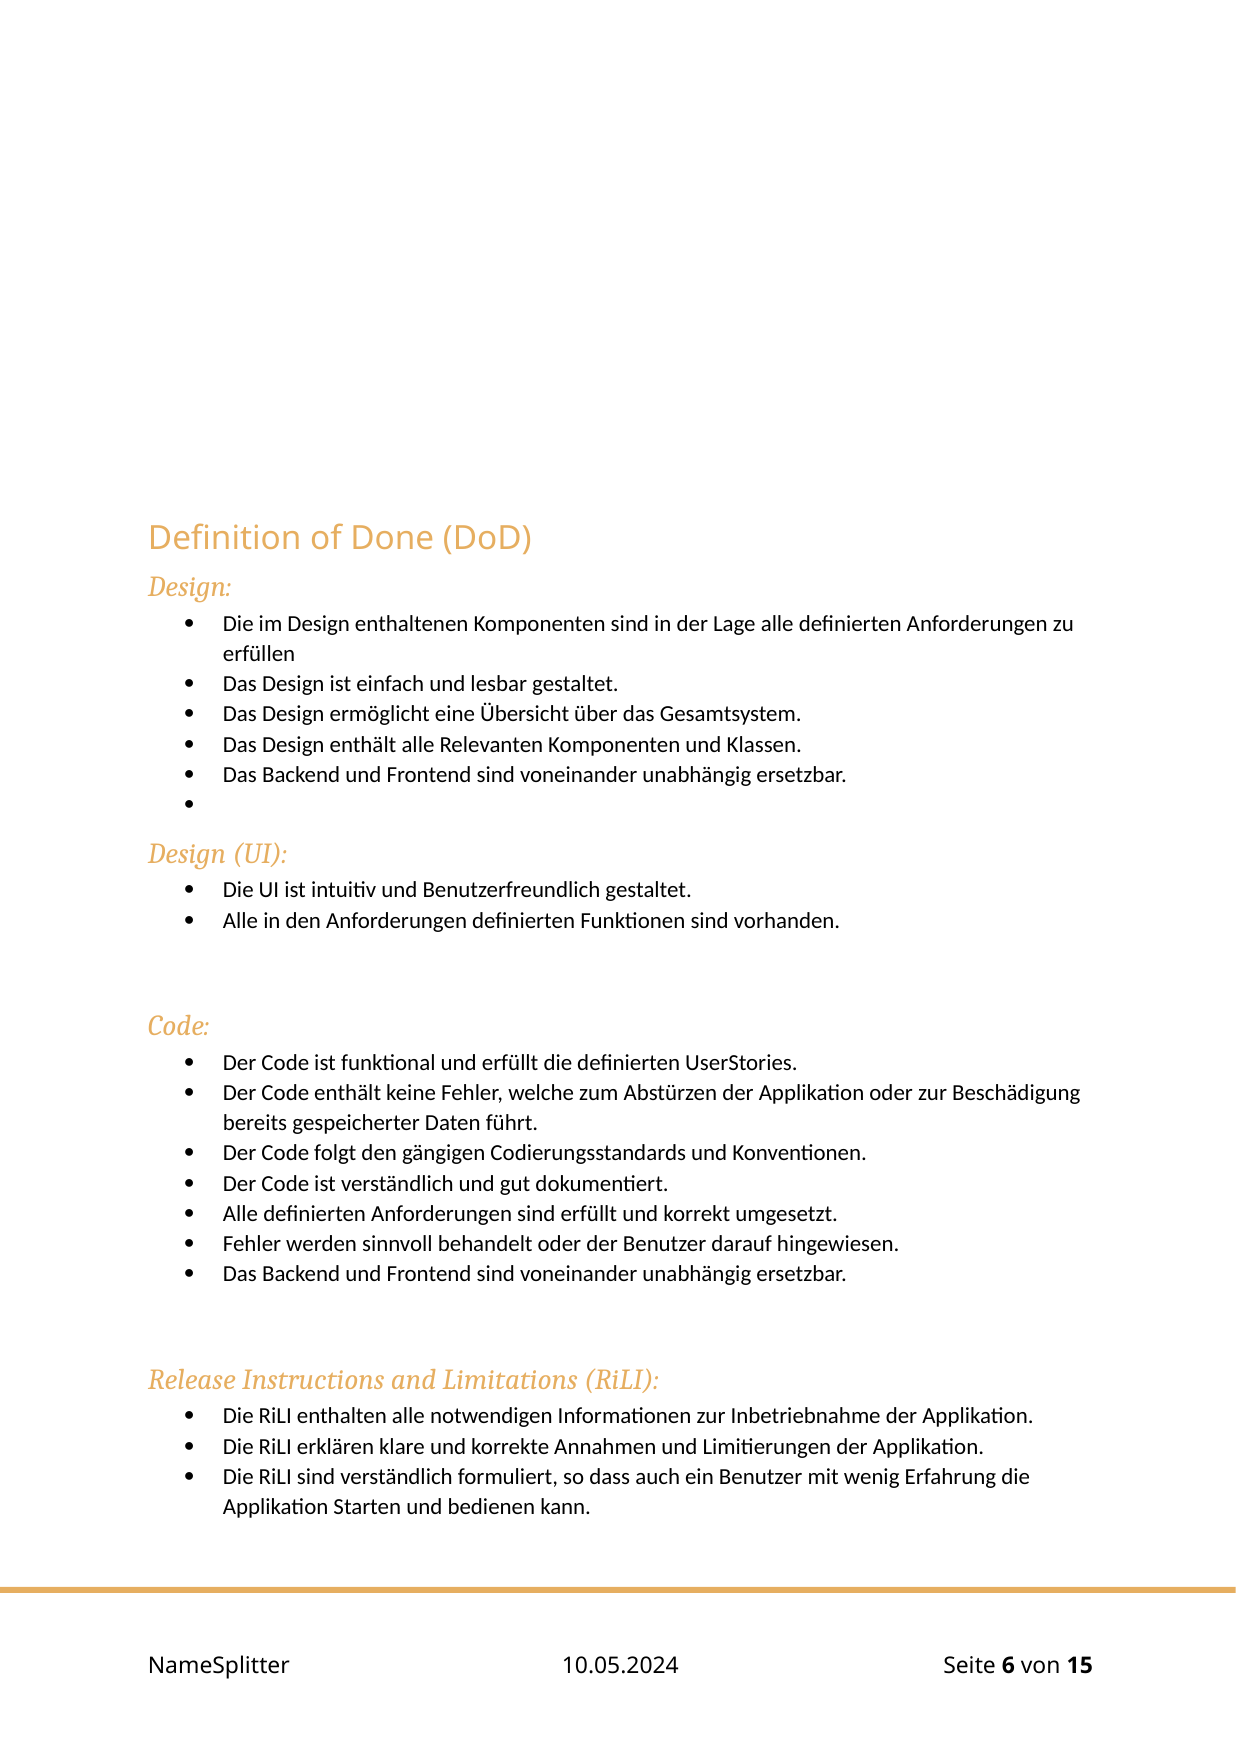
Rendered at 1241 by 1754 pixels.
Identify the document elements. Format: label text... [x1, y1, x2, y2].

subtitle Code: [148, 1009, 1093, 1043]
list Die RiLI sind verständlich formuliert, so dass auch ein Benutzer mit wenig Erfahrung die Applikation Starten und bedienen kann. [185, 1462, 1093, 1520]
list Das Design ermöglicht eine Übersicht über das Gesamtsystem. [185, 699, 1093, 727]
list Der Code ist funktional und erfüllt die definierten UserStories. [185, 1048, 1093, 1076]
list Die im Design enthaltenen Komponenten sind in der Lage alle definierten Anforderungen zu erfüllen [185, 609, 1093, 667]
subtitle Design (UI): [148, 837, 1093, 871]
list Das Design enthält alle Relevanten Komponenten und Klassen. [185, 730, 1093, 758]
list Der Code folgt den gängigen Codierungsstandards und Konventionen. [185, 1138, 1093, 1167]
list Die RiLI enthalten alle notwendigen Informationen zur Inbetriebnahme der Applikation. [185, 1402, 1093, 1429]
subtitle Definition of Done (DoD) [148, 514, 1093, 559]
list Fehler werden sinnvoll behandelt oder der Benutzer darauf hingewiesen. [185, 1229, 1093, 1257]
list Das Design ist einfach und lesbar gestaltet. [185, 669, 1093, 697]
list Der Code ist verständlich und gut dokumentiert. [185, 1169, 1093, 1197]
list Das Backend und Frontend sind voneinander unabhängig ersetzbar. [185, 760, 1093, 788]
list Die RiLI erklären klare und korrekte Annahmen und Limitierungen der Applikation. [185, 1432, 1093, 1460]
subtitle Release Instructions and Limitations (RiLI): [148, 1363, 1093, 1397]
list Die UI ist intuitiv und Benutzerfreundlich gestaltet. [185, 876, 1093, 903]
list Alle in den Anforderungen definierten Funktionen sind vorhanden. [185, 906, 1093, 934]
list Das Backend und Frontend sind voneinander unabhängig ersetzbar. [185, 1259, 1093, 1287]
list Der Code enthält keine Fehler, welche zum Abstürzen der Applikation oder zur Beschädigung bereits gespeicherter Daten führt. [185, 1078, 1093, 1136]
subtitle Design: [148, 570, 1093, 604]
list Alle definierten Anforderungen sind erfüllt und korrekt umgesetzt. [185, 1199, 1093, 1227]
